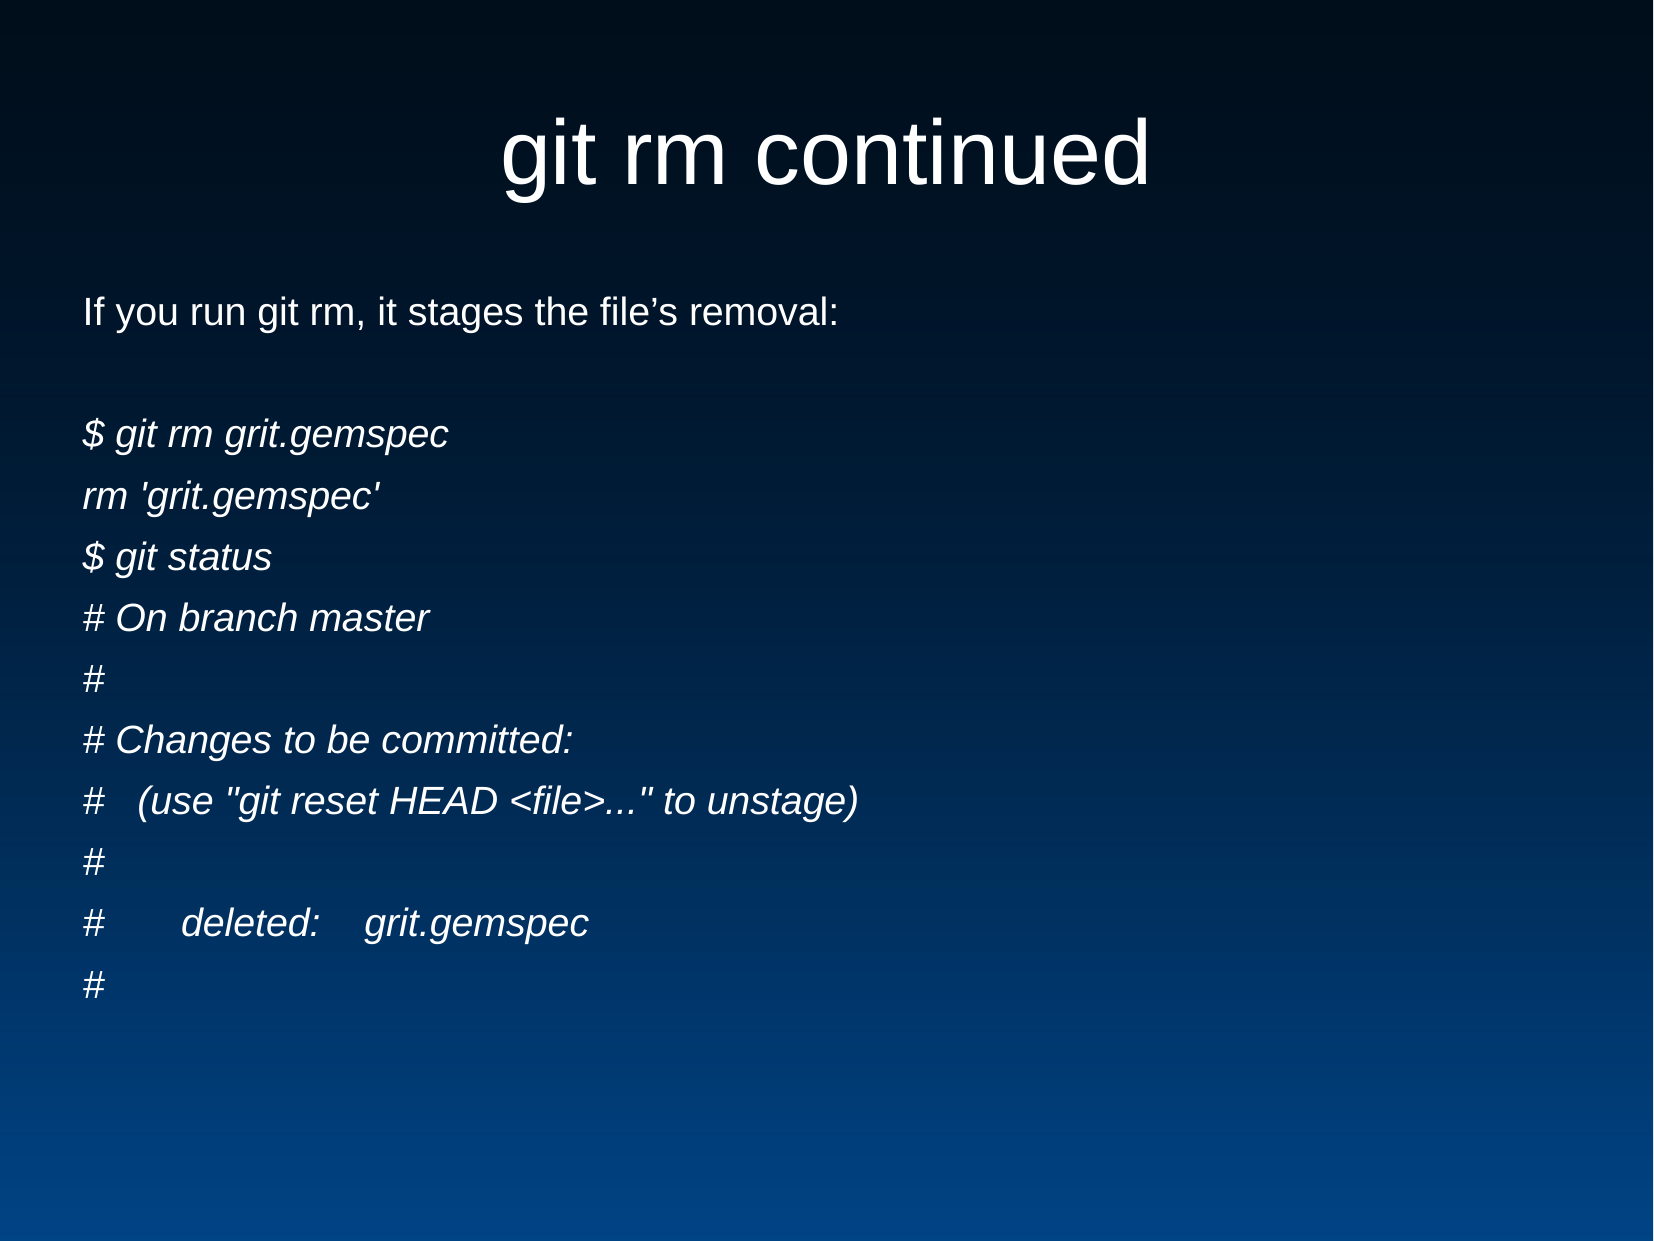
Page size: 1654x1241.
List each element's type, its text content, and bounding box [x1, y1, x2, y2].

list If you run git rm, it stages the file’s removal: $ git rm grit.gemspec rm 'grit.gemspec' $ git status # On branch master # # Changes to be committed: # (use "git reset HEAD <file>..." to unstage) # # deleted: grit.gemspec # [82, 290, 1538, 1010]
title git rm continued [82, 49, 1571, 257]
picture [0, 0, 1654, 1241]
